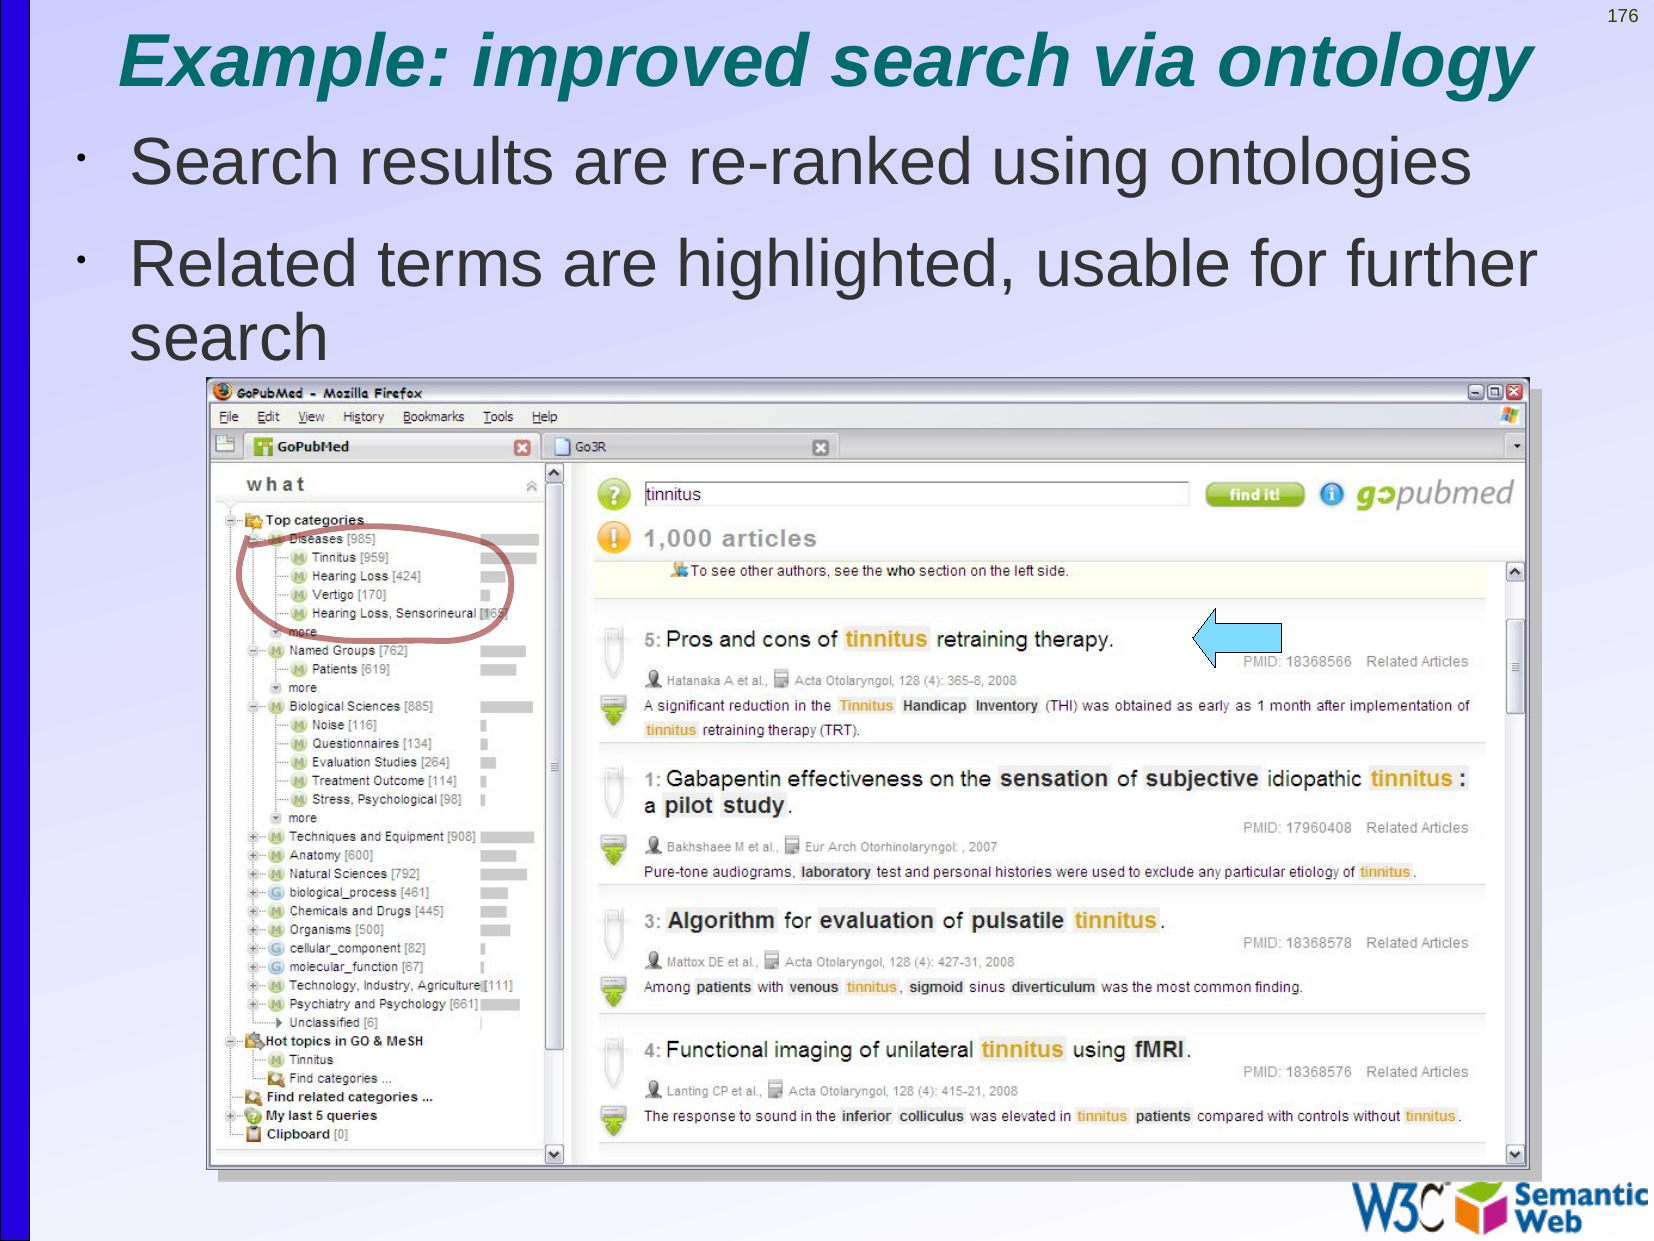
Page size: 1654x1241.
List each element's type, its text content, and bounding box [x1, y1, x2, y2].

list Search results are re-ranked using ontologies Related terms are highlighted, usable for further search [58, 123, 1654, 685]
text_box [1192, 608, 1282, 668]
title Example: improved search via ontology [0, 0, 1654, 119]
picture [206, 377, 1530, 1170]
picture [1352, 1175, 1648, 1235]
